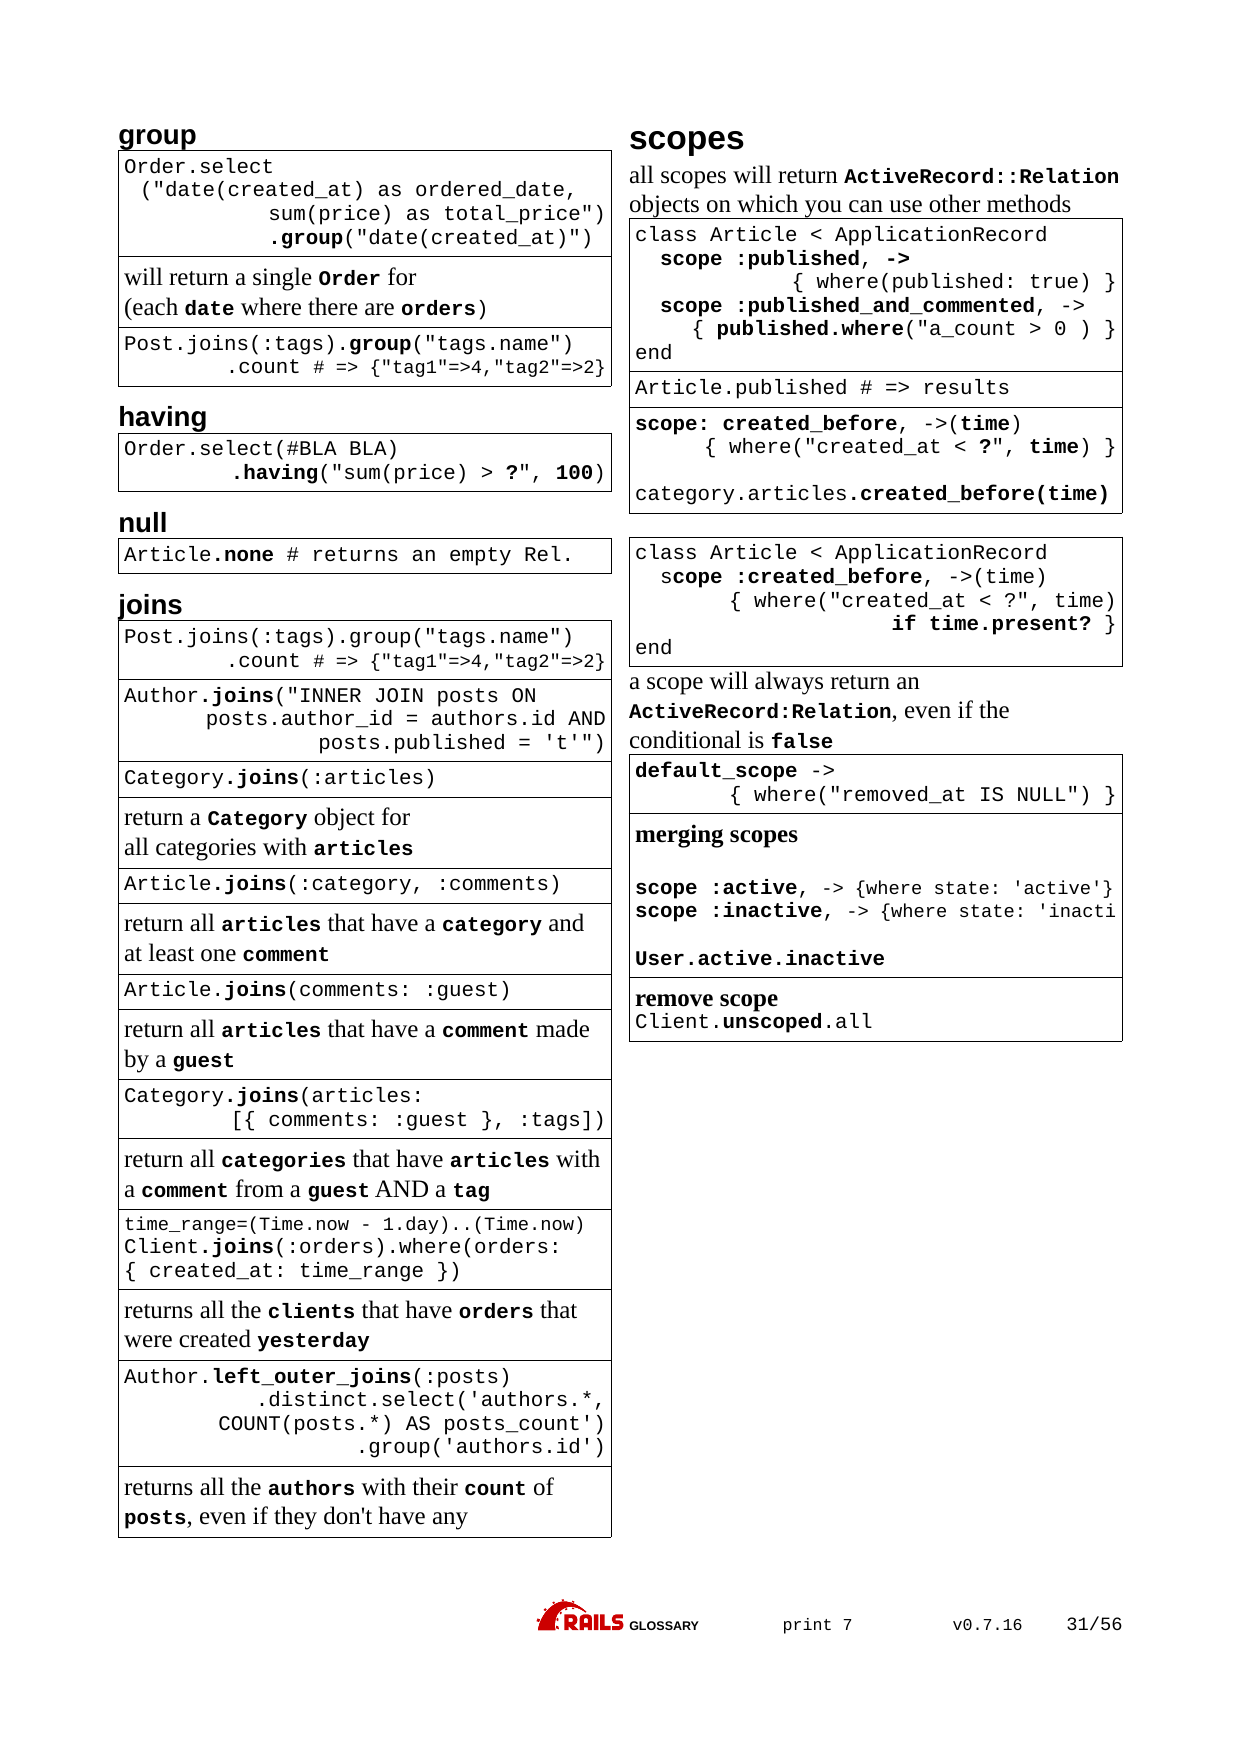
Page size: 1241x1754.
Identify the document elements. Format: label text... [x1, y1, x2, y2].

table_header merging scopes scope :active, -> {where state: 'active'} scope :inactive, -> {where state: 'inacti User.active.inactive [630, 814, 1122, 977]
subtitle null [118, 506, 611, 538]
table_cell return all articles that have a comment made by a guest [119, 1010, 611, 1079]
table_header class Article < ApplicationRecord scope :published, -> { where(published: true) } scope :published_and_commented, -> { published.where("a_count > 0 ) } end [630, 219, 1122, 371]
table_cell returns all the clients that have orders that were created yesterday [119, 1290, 611, 1360]
table_header Article.joins(:category, :comments) [119, 869, 611, 903]
table_cell scope: created_before, ->(time) { where("created_at < ?", time) } category.articles.created_before(time) [630, 408, 1122, 513]
table_cell will return a single Order for (each date where there are orders) [119, 257, 611, 327]
table_cell time_range=(Time.now - 1.day)..(Time.now) Client.joins(:orders).where(orders: { created_at: time_range }) [119, 1210, 611, 1289]
table_cell Category.joins(articles: [{ comments: :guest }, :tags]) [119, 1080, 611, 1138]
table_cell return all articles that have a category and at least one comment [119, 904, 611, 973]
table_cell return a Category object for all categories with articles [119, 798, 611, 867]
subtitle scopes [629, 118, 1122, 157]
table_cell Post.joins(:tags).group("tags.name") .count # => {"tag1"=>4,"tag2"=>2} [119, 328, 611, 386]
table_cell Category.joins(:articles) [119, 762, 611, 797]
subtitle group [118, 118, 611, 150]
table_cell returns all the authors with their count of posts, even if they don't have any [119, 1467, 611, 1537]
table_cell Article.joins(comments: :guest) [119, 975, 611, 1009]
table_header Post.joins(:tags).group("tags.name") .count # => {"tag1"=>4,"tag2"=>2} [119, 621, 611, 679]
table_header Article.none # returns an empty Rel. [119, 539, 611, 573]
text a scope will always return an ActiveRecord:Relation, even if the conditional is false [629, 667, 1122, 754]
table_cell return all categories that have articles with a comment from a guest AND a tag [119, 1139, 611, 1209]
subtitle joins [118, 588, 611, 620]
table_header class Article < ApplicationRecord scope :created_before, ->(time) { where("created_at < ?", time) if time.present? } end [630, 538, 1122, 666]
subtitle having [118, 401, 611, 432]
table_cell Author.left_outer_joins(:posts) .distinct.select('authors.*, COUNT(posts.*) AS posts_count') .group('authors.id') [119, 1361, 611, 1466]
table_cell Author.joins("INNER JOIN posts ON posts.author_id = authors.id AND posts.published = 't'") [119, 680, 611, 761]
table_header Order.select ("date(created_at) as ordered_date, sum(price) as total_price") .group("date(created_at)") [119, 151, 611, 256]
table_cell Article.published # => results [630, 372, 1122, 407]
table_cell remove scope Client.unscoped.all [630, 978, 1122, 1041]
table_header default_scope -> { where("removed_at IS NULL") } [630, 755, 1122, 813]
table_header Order.select(#BLA BLA) .having("sum(price) > ?", 100) [119, 434, 611, 491]
text all scopes will return ActiveRecord::Relation objects on which you can use other methods [629, 160, 1122, 218]
